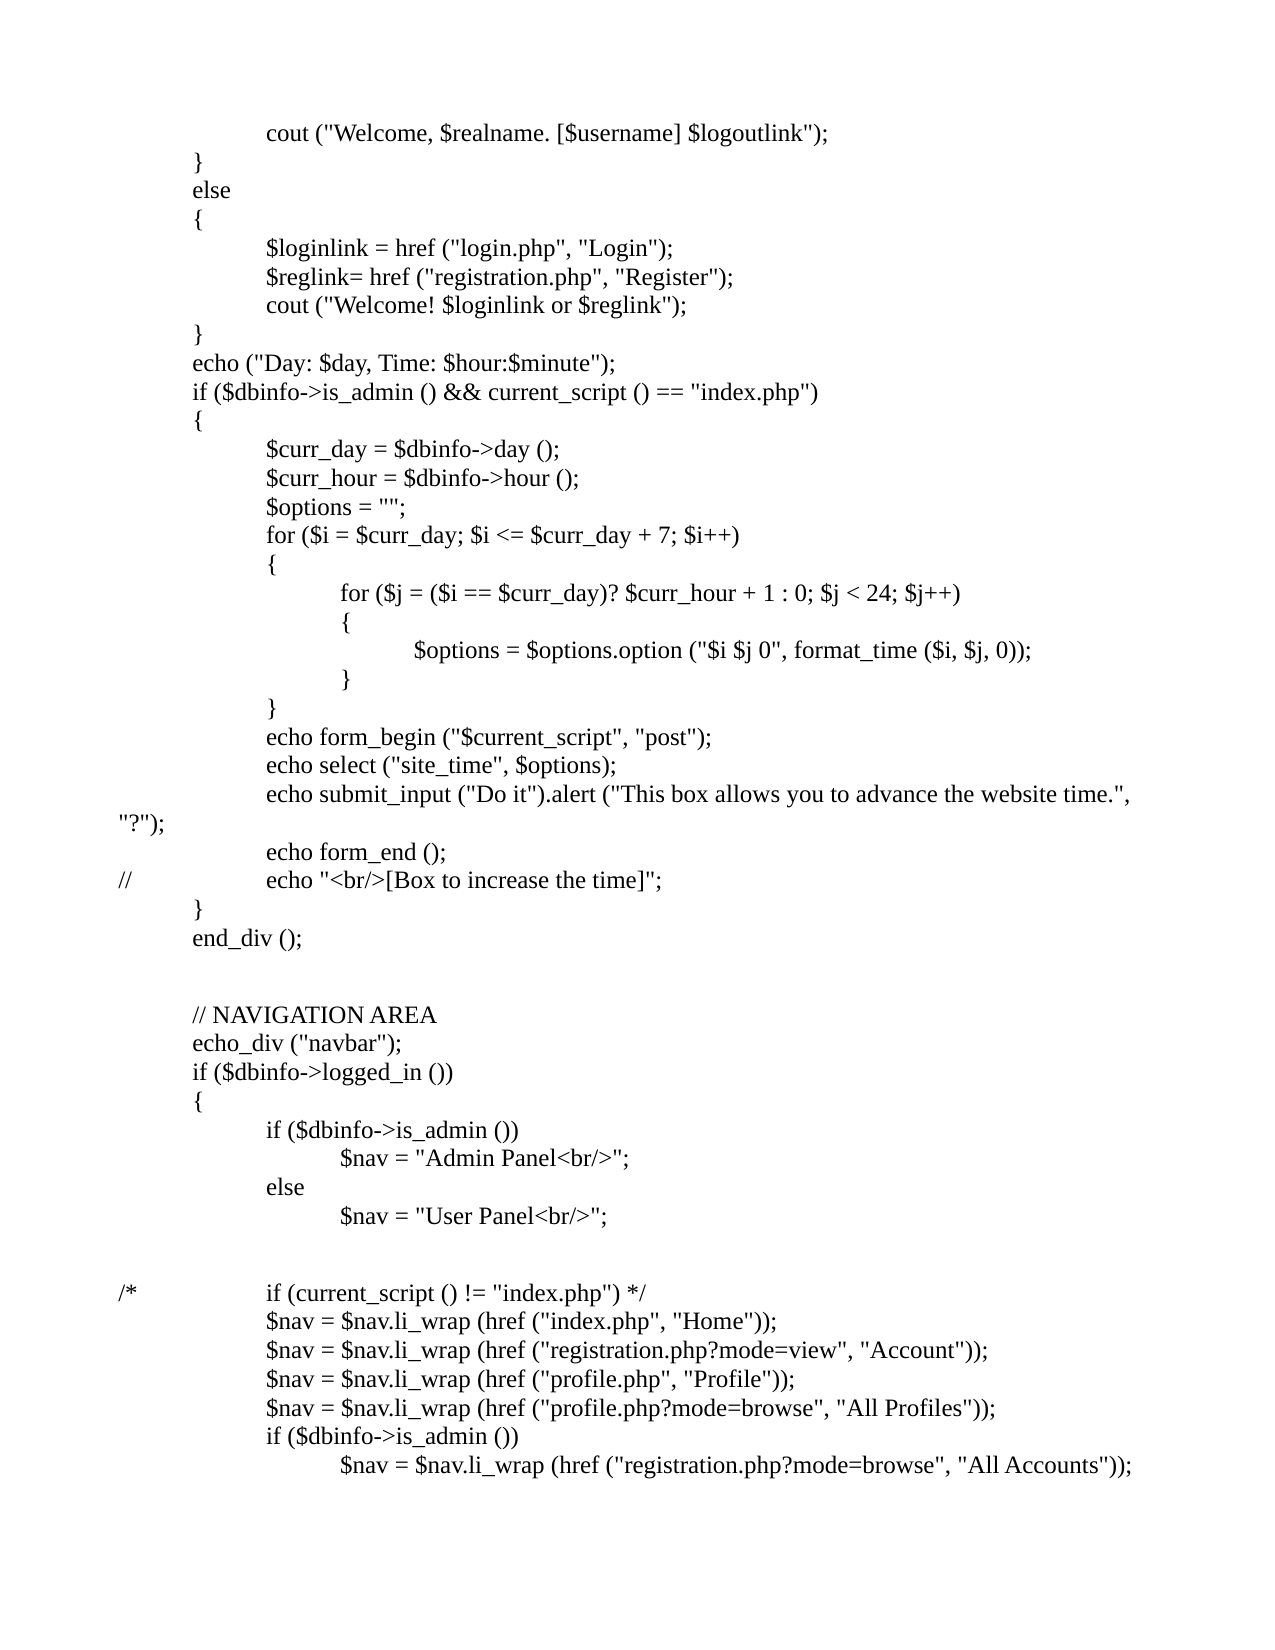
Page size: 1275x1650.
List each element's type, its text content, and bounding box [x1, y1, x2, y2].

text /* if (current_script () != "index.php") */ [118, 1278, 1157, 1306]
text // echo "<br/>[Box to increase the time]"; [118, 866, 1157, 894]
text $nav = $nav.li_wrap (href ("profile.php", "Profile")); [118, 1364, 1157, 1393]
text $reglink= href ("registration.php", "Register"); [118, 262, 1157, 291]
text $curr_day = $dbinfo->day (); [118, 434, 1157, 463]
text { [118, 204, 1157, 233]
text } [118, 664, 1157, 693]
text $curr_hour = $dbinfo->hour (); [118, 463, 1157, 492]
text cout ("Welcome, $realname. [$username] $logoutlink"); [118, 118, 1157, 147]
text if ($dbinfo->is_admin ()) [118, 1115, 1157, 1143]
text { [118, 1086, 1157, 1115]
text $nav = $nav.li_wrap (href ("profile.php?mode=browse", "All Profiles")); [118, 1393, 1157, 1421]
text $nav = $nav.li_wrap (href ("registration.php?mode=view", "Account")); [118, 1335, 1157, 1364]
text for ($i = $curr_day; $i <= $curr_day + 7; $i++) [118, 521, 1157, 549]
text { [118, 607, 1157, 636]
text } [118, 894, 1157, 923]
text if ($dbinfo->logged_in ()) [118, 1057, 1157, 1086]
text $options = $options.option ("$i $j 0", format_time ($i, $j, 0)); [118, 636, 1157, 664]
text } [118, 147, 1157, 176]
text } [118, 319, 1157, 348]
text for ($j = ($i == $curr_day)? $curr_hour + 1 : 0; $j < 24; $j++) [118, 578, 1157, 607]
text echo form_begin ("$current_script", "post"); [118, 722, 1157, 751]
text // NAVIGATION AREA [118, 1000, 1157, 1028]
text else [118, 176, 1157, 204]
text cout ("Welcome! $loginlink or $reglink"); [118, 291, 1157, 319]
text echo_div ("navbar"); [118, 1028, 1157, 1057]
text } [118, 693, 1157, 722]
text echo submit_input ("Do it").alert ("This box allows you to advance the website time.", "?"); [118, 779, 1157, 837]
text $nav = $nav.li_wrap (href ("index.php", "Home")); [118, 1306, 1157, 1335]
text $nav = "User Panel<br/>"; [118, 1201, 1157, 1230]
text echo select ("site_time", $options); [118, 751, 1157, 779]
text end_div (); [118, 923, 1157, 952]
text echo ("Day: $day, Time: $hour:$minute"); [118, 348, 1157, 377]
text $nav = "Admin Panel<br/>"; [118, 1143, 1157, 1172]
text $loginlink = href ("login.php", "Login"); [118, 233, 1157, 262]
text $options = ""; [118, 492, 1157, 521]
text echo form_end (); [118, 837, 1157, 866]
text { [118, 549, 1157, 578]
text if ($dbinfo->is_admin () && current_script () == "index.php") [118, 377, 1157, 406]
text $nav = $nav.li_wrap (href ("registration.php?mode=browse", "All Accounts")); [118, 1450, 1157, 1479]
text if ($dbinfo->is_admin ()) [118, 1421, 1157, 1450]
text { [118, 406, 1157, 434]
text else [118, 1172, 1157, 1201]
